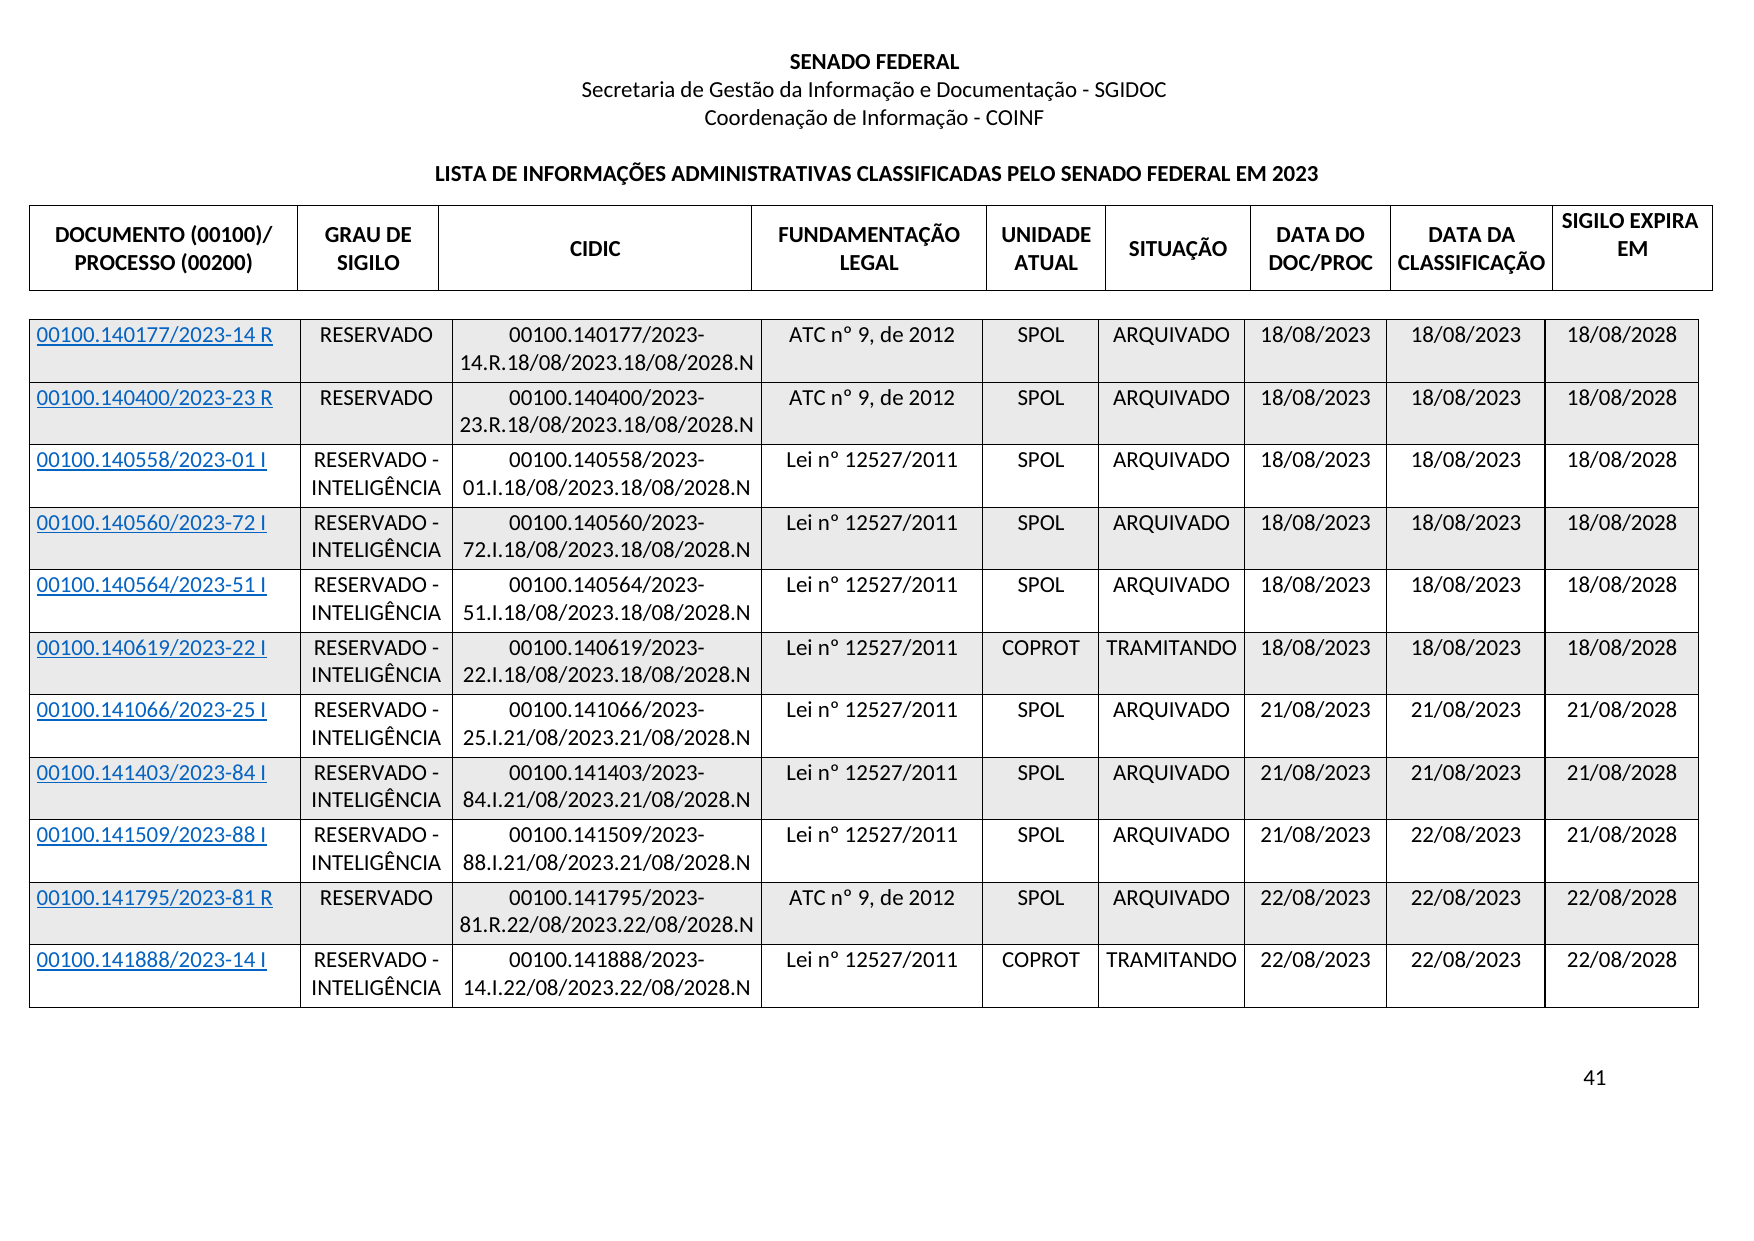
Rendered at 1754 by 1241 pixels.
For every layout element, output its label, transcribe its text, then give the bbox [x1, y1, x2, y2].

table_cell 18/08/2023 [1387, 508, 1544, 569]
table_cell 00100.141795/2023-81.R.22/08/2023.22/08/2028.N [453, 883, 761, 944]
table_cell [1699, 757, 1713, 819]
table_cell 00100.140560/2023-72.I.18/08/2023.18/08/2028.N [453, 508, 761, 569]
table_cell SPOL [983, 445, 1098, 507]
table_cell 18/08/2023 [1245, 383, 1386, 444]
table_cell SPOL [983, 883, 1098, 944]
table_cell ATC nº 9, de 2012 [762, 383, 982, 444]
table_cell ATC nº 9, de 2012 [762, 883, 982, 944]
table_cell 18/08/2023 [1387, 570, 1544, 632]
table_cell 21/08/2028 [1546, 758, 1698, 819]
table_cell 18/08/2023 [1387, 445, 1544, 507]
table_cell RESERVADO [301, 883, 452, 944]
table_cell [1699, 507, 1713, 569]
table_cell SPOL [983, 758, 1098, 819]
table_cell 18/08/2023 [1387, 320, 1544, 382]
table_cell COPROT [983, 945, 1098, 1007]
table_cell SPOL [983, 383, 1098, 444]
table_cell 18/08/2028 [1546, 383, 1698, 444]
table_cell 00100.140177/2023-14.R.18/08/2023.18/08/2028.N [453, 320, 761, 382]
table_cell 21/08/2023 [1387, 695, 1544, 757]
table_cell Lei nº 12527/2011 [762, 945, 982, 1007]
table_cell [1699, 632, 1713, 694]
table_cell 22/08/2023 [1245, 945, 1386, 1007]
table_cell Lei nº 12527/2011 [762, 758, 982, 819]
table_cell 18/08/2023 [1245, 633, 1386, 694]
table_cell 21/08/2023 [1387, 758, 1544, 819]
table_cell 00100.141066/2023-25.I.21/08/2023.21/08/2028.N [453, 695, 761, 757]
table_cell 00100.141888/2023-14 I [30, 945, 300, 1007]
table_cell ARQUIVADO [1099, 883, 1244, 944]
table_cell RESERVADO [301, 383, 452, 444]
table_cell [1699, 319, 1713, 382]
table_cell 18/08/2028 [1546, 570, 1698, 632]
table_cell 00100.141509/2023-88.I.21/08/2023.21/08/2028.N [453, 820, 761, 882]
table_cell RESERVADO - INTELIGÊNCIA [301, 945, 452, 1007]
table_cell [1699, 382, 1713, 444]
table_cell 00100.140400/2023-23.R.18/08/2023.18/08/2028.N [453, 383, 761, 444]
table_cell 00100.141795/2023-81 R [30, 883, 300, 944]
table_cell 00100.140619/2023-22.I.18/08/2023.18/08/2028.N [453, 633, 761, 694]
table_cell 18/08/2023 [1387, 383, 1544, 444]
table_cell 00100.141066/2023-25 I [30, 695, 300, 757]
table_cell 22/08/2023 [1245, 883, 1386, 944]
table_cell Lei nº 12527/2011 [762, 820, 982, 882]
table_cell RESERVADO - INTELIGÊNCIA [301, 508, 452, 569]
table_cell 21/08/2023 [1245, 695, 1386, 757]
table_cell 21/08/2023 [1245, 758, 1386, 819]
table_cell ARQUIVADO [1099, 383, 1244, 444]
table_cell ARQUIVADO [1099, 820, 1244, 882]
table_cell SPOL [983, 320, 1098, 382]
table_cell 00100.140564/2023-51.I.18/08/2023.18/08/2028.N [453, 570, 761, 632]
table_cell ARQUIVADO [1099, 320, 1244, 382]
table_cell 00100.140558/2023-01.I.18/08/2023.18/08/2028.N [453, 445, 761, 507]
table_cell ARQUIVADO [1099, 695, 1244, 757]
table_cell 22/08/2023 [1387, 883, 1544, 944]
table_cell ATC nº 9, de 2012 [762, 320, 982, 382]
table_cell ARQUIVADO [1099, 570, 1244, 632]
table_cell 00100.141403/2023-84 I [30, 758, 300, 819]
table_cell 00100.140400/2023-23 R [30, 383, 300, 444]
table_cell ARQUIVADO [1099, 758, 1244, 819]
table_cell 18/08/2023 [1245, 570, 1386, 632]
table_cell SPOL [983, 508, 1098, 569]
table_cell SPOL [983, 570, 1098, 632]
table_cell RESERVADO - INTELIGÊNCIA [301, 758, 452, 819]
table_cell TRAMITANDO [1099, 945, 1244, 1007]
table_cell 00100.140177/2023-14 R [30, 320, 300, 382]
table_cell [1699, 819, 1713, 882]
table_cell 22/08/2023 [1387, 820, 1544, 882]
table_cell RESERVADO - INTELIGÊNCIA [301, 570, 452, 632]
table_cell 22/08/2028 [1546, 883, 1698, 944]
table_cell [1699, 444, 1713, 507]
table_cell ARQUIVADO [1099, 445, 1244, 507]
table_cell [1699, 569, 1713, 632]
table_cell RESERVADO - INTELIGÊNCIA [301, 633, 452, 694]
table_cell 00100.140619/2023-22 I [30, 633, 300, 694]
table_cell TRAMITANDO [1099, 633, 1244, 694]
table_cell 18/08/2028 [1546, 508, 1698, 569]
table_cell [1699, 882, 1713, 944]
table_cell 00100.141509/2023-88 I [30, 820, 300, 882]
table_cell 00100.140560/2023-72 I [30, 508, 300, 569]
table_cell 18/08/2028 [1546, 320, 1698, 382]
table_cell SPOL [983, 695, 1098, 757]
table_cell COPROT [983, 633, 1098, 694]
table_cell 21/08/2028 [1546, 695, 1698, 757]
table_cell 00100.141403/2023-84.I.21/08/2023.21/08/2028.N [453, 758, 761, 819]
table_cell 18/08/2023 [1245, 320, 1386, 382]
table_cell 18/08/2028 [1546, 445, 1698, 507]
table_cell RESERVADO - INTELIGÊNCIA [301, 445, 452, 507]
table_cell Lei nº 12527/2011 [762, 570, 982, 632]
table_cell [1699, 694, 1713, 757]
table_cell 00100.140564/2023-51 I [30, 570, 300, 632]
table_cell 22/08/2023 [1387, 945, 1544, 1007]
table_cell SPOL [983, 820, 1098, 882]
table_cell Lei nº 12527/2011 [762, 633, 982, 694]
table_cell Lei nº 12527/2011 [762, 508, 982, 569]
table_cell 18/08/2023 [1245, 508, 1386, 569]
table_cell 18/08/2023 [1245, 445, 1386, 507]
table_cell 22/08/2028 [1546, 945, 1698, 1007]
table_cell 18/08/2023 [1387, 633, 1544, 694]
table_cell Lei nº 12527/2011 [762, 445, 982, 507]
table_cell 00100.140558/2023-01 I [30, 445, 300, 507]
table_cell RESERVADO [301, 320, 452, 382]
table_cell 21/08/2023 [1245, 820, 1386, 882]
table_cell RESERVADO - INTELIGÊNCIA [301, 695, 452, 757]
table_cell 00100.141888/2023-14.I.22/08/2023.22/08/2028.N [453, 945, 761, 1007]
table_cell 21/08/2028 [1546, 820, 1698, 882]
table_cell ARQUIVADO [1099, 508, 1244, 569]
table_cell 18/08/2028 [1546, 633, 1698, 694]
table_cell [1699, 944, 1713, 1007]
table_cell Lei nº 12527/2011 [762, 695, 982, 757]
table_cell RESERVADO - INTELIGÊNCIA [301, 820, 452, 882]
